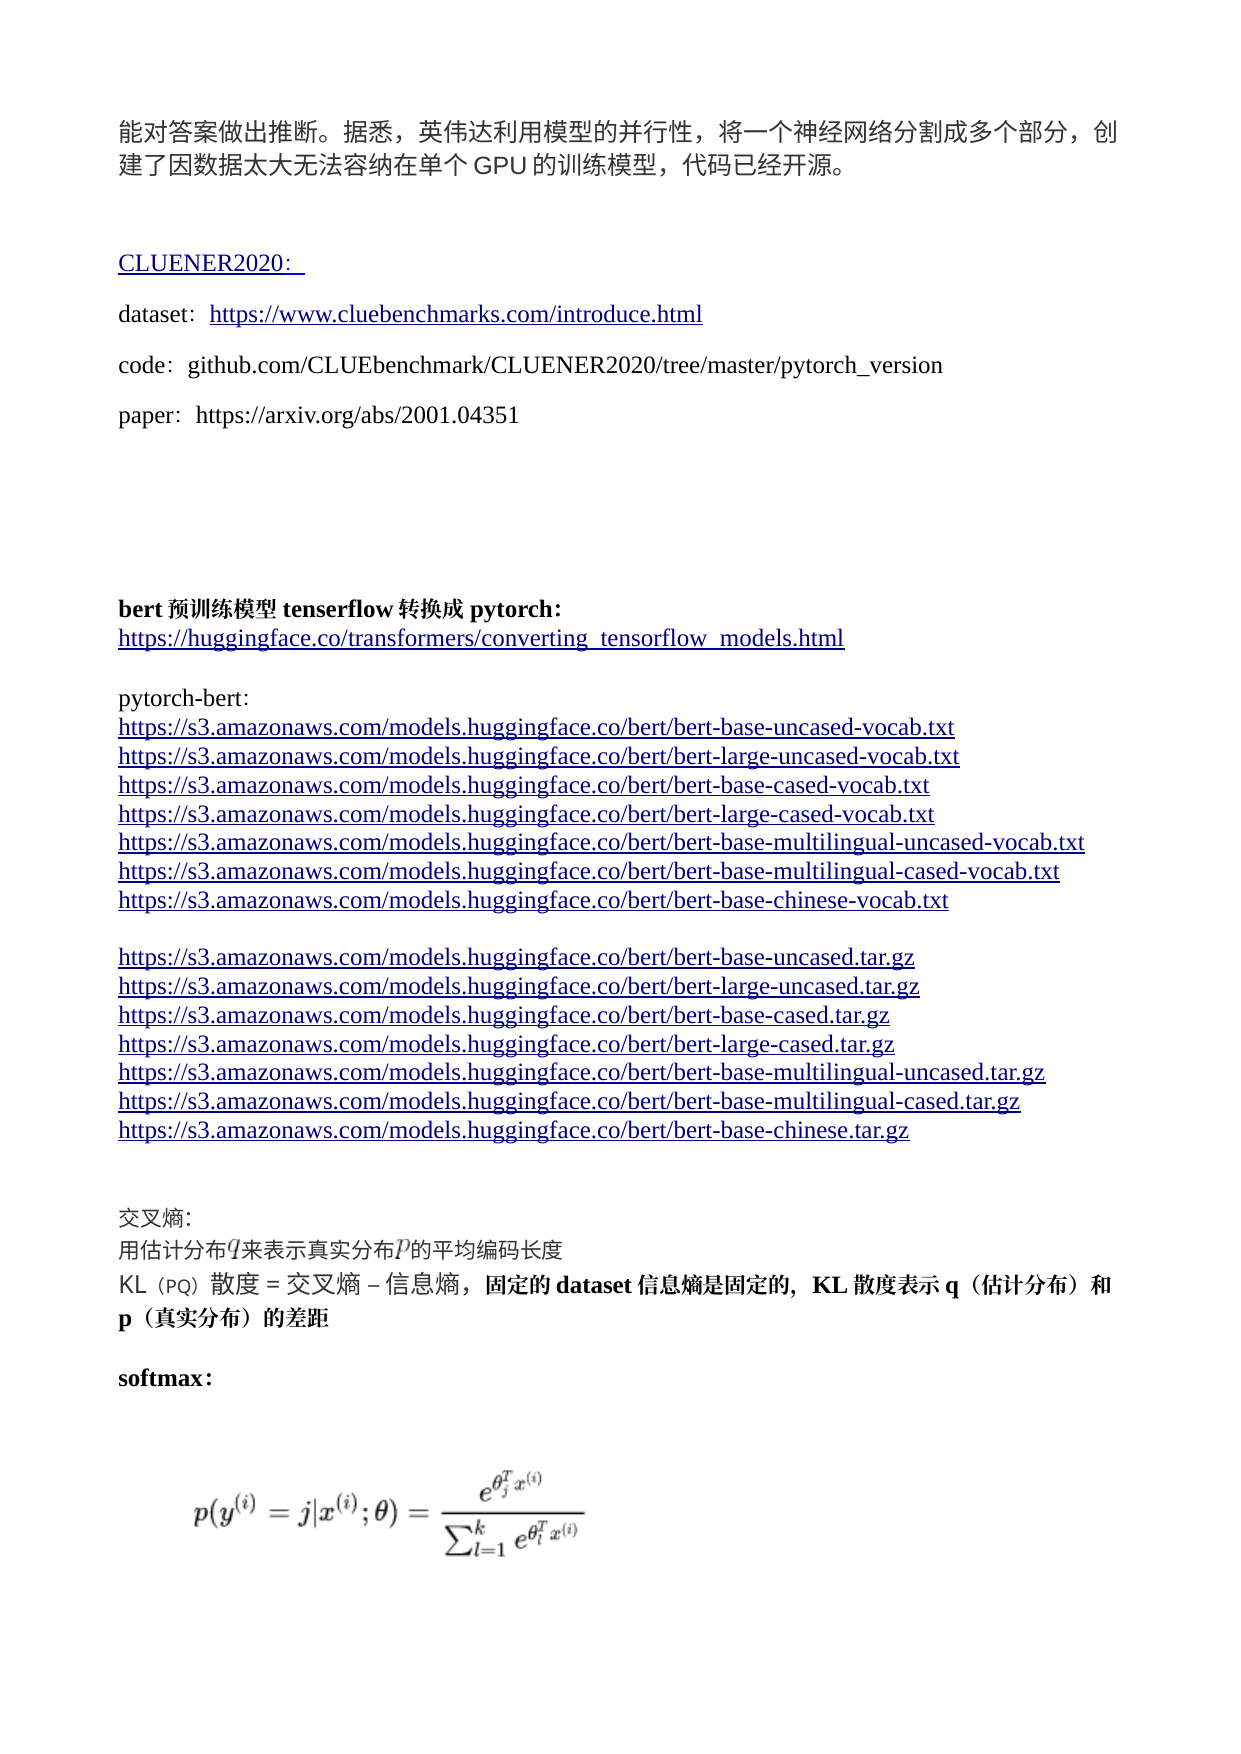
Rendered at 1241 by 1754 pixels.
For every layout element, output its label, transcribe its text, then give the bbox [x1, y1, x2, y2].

text https://huggingface.co/transformers/converting_tensorflow_models.html [118, 623, 1122, 652]
text https://s3.amazonaws.com/models.huggingface.co/bert/bert-base-multilingual-cased.tar.gz [118, 1086, 1122, 1115]
text https://s3.amazonaws.com/models.huggingface.co/bert/bert-large-uncased.tar.gz [118, 971, 1122, 1000]
text softmax： [118, 1361, 1122, 1392]
text paper：https://arxiv.org/abs/2001.04351 [118, 398, 1122, 430]
text 能对答案做出推断。据悉，英伟达利用模型的并行性，将一个神经网络分割成多个部分，创建了因数据太大无法容纳在单个GPU的训练模型，代码已经开源。 [118, 118, 1122, 180]
text 交叉熵： [118, 1201, 1122, 1233]
text pytorch-bert： [118, 681, 1122, 712]
text bert预训练模型 tenserflow转换成 pytorch： [118, 592, 1122, 623]
text https://s3.amazonaws.com/models.huggingface.co/bert/bert-large-uncased-vocab.txt [118, 741, 1122, 770]
text https://s3.amazonaws.com/models.huggingface.co/bert/bert-base-uncased.tar.gz [118, 942, 1122, 971]
text KL（PQ）散度 = 交叉熵 – 信息熵，固定的dataset信息熵是固定的，KL散度表示q（估计分布）和p（真实分布）的差距 [118, 1264, 1122, 1332]
text CLUENER2020： [118, 246, 1122, 278]
text https://s3.amazonaws.com/models.huggingface.co/bert/bert-base-uncased-vocab.txt [118, 712, 1122, 741]
text https://s3.amazonaws.com/models.huggingface.co/bert/bert-base-cased.tar.gz [118, 1000, 1122, 1029]
text code：github.com/CLUEbenchmark/CLUENER2020/tree/master/pytorch_version [118, 348, 1122, 379]
text https://s3.amazonaws.com/models.huggingface.co/bert/bert-base-chinese-vocab.txt [118, 885, 1122, 914]
text https://s3.amazonaws.com/models.huggingface.co/bert/bert-base-chinese.tar.gz [118, 1115, 1122, 1144]
picture [194, 1469, 590, 1560]
text https://s3.amazonaws.com/models.huggingface.co/bert/bert-base-multilingual-uncased.tar.gz [118, 1057, 1122, 1086]
picture [394, 1239, 411, 1259]
text https://s3.amazonaws.com/models.huggingface.co/bert/bert-large-cased.tar.gz [118, 1029, 1122, 1057]
text dataset：https://www.cluebenchmarks.com/introduce.html [118, 297, 1122, 328]
text 用估计分布来表示真实分布的平均编码长度 [118, 1233, 1122, 1264]
text https://s3.amazonaws.com/models.huggingface.co/bert/bert-large-cased-vocab.txt [118, 799, 1122, 827]
text https://s3.amazonaws.com/models.huggingface.co/bert/bert-base-multilingual-cased-vocab.txt [118, 856, 1122, 885]
picture [227, 1239, 242, 1259]
text https://s3.amazonaws.com/models.huggingface.co/bert/bert-base-multilingual-uncased-vocab.txt [118, 827, 1122, 856]
text https://s3.amazonaws.com/models.huggingface.co/bert/bert-base-cased-vocab.txt [118, 770, 1122, 799]
